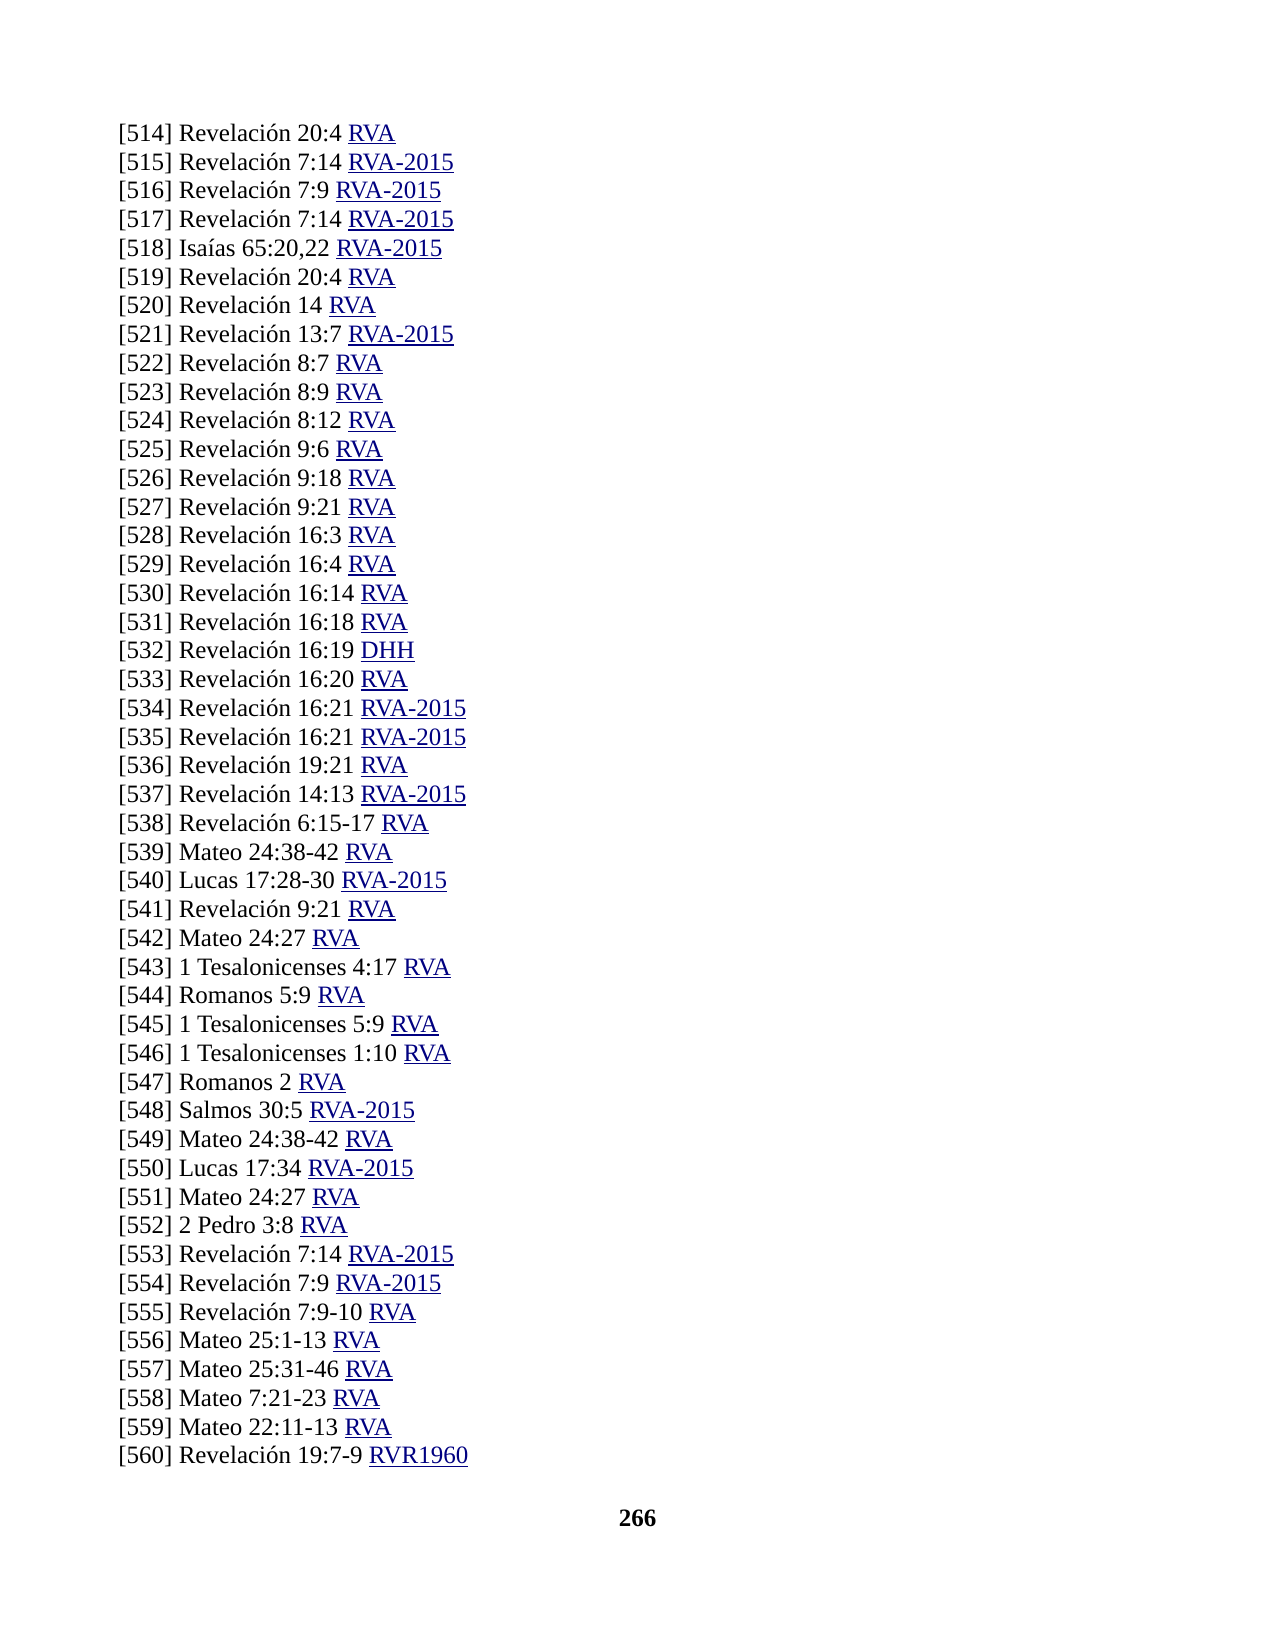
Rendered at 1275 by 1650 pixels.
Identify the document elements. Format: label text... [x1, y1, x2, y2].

text Revelación 19:21 RVA [118, 751, 1157, 779]
text Revelación 16:21 RVA-2015 [118, 693, 1157, 722]
text 1 Tesalonicenses 4:17 RVA [118, 952, 1157, 981]
text Mateo 7:21-23 RVA [118, 1383, 1157, 1412]
text 2 Pedro 3:8 RVA [118, 1211, 1157, 1239]
text Revelación 16:3 RVA [118, 521, 1157, 549]
text Revelación 9:18 RVA [118, 463, 1157, 492]
text Revelación 19:7-9 RVR1960 [118, 1441, 1157, 1469]
text Revelación 8:7 RVA [118, 348, 1157, 377]
text Revelación 16:14 RVA [118, 578, 1157, 607]
text 1 Tesalonicenses 1:10 RVA [118, 1038, 1157, 1067]
text Mateo 24:27 RVA [118, 923, 1157, 952]
text Revelación 16:20 RVA [118, 664, 1157, 693]
text Revelación 9:6 RVA [118, 434, 1157, 463]
text Mateo 22:11-13 RVA [118, 1412, 1157, 1441]
text Revelación 16:21 RVA-2015 [118, 722, 1157, 751]
text Revelación 7:9 RVA-2015 [118, 1268, 1157, 1297]
text Revelación 20:4 RVA [118, 262, 1157, 291]
text Mateo 25:31-46 RVA [118, 1354, 1157, 1383]
text Revelación 9:21 RVA [118, 492, 1157, 521]
text Romanos 5:9 RVA [118, 981, 1157, 1009]
text 1 Tesalonicenses 5:9 RVA [118, 1009, 1157, 1038]
text Revelación 14 RVA [118, 291, 1157, 319]
text Revelación 16:19 DHH [118, 636, 1157, 664]
text Mateo 24:38-42 RVA [118, 837, 1157, 866]
text Revelación 16:4 RVA [118, 549, 1157, 578]
text Revelación 7:14 RVA-2015 [118, 1239, 1157, 1268]
text Revelación 8:9 RVA [118, 377, 1157, 406]
text Romanos 2 RVA [118, 1067, 1157, 1096]
text Mateo 24:38-42 RVA [118, 1124, 1157, 1153]
text Revelación 13:7 RVA-2015 [118, 319, 1157, 348]
text Revelación 7:9-10 RVA [118, 1297, 1157, 1326]
text Revelación 20:4 RVA [118, 118, 1157, 147]
text Mateo 25:1-13 RVA [118, 1326, 1157, 1354]
text Revelación 7:14 RVA-2015 [118, 204, 1157, 233]
text Revelación 8:12 RVA [118, 406, 1157, 434]
text Revelación 7:14 RVA-2015 [118, 147, 1157, 176]
text Revelación 14:13 RVA-2015 [118, 779, 1157, 808]
text Lucas 17:28-30 RVA-2015 [118, 866, 1157, 894]
text Revelación 9:21 RVA [118, 894, 1157, 923]
text Mateo 24:27 RVA [118, 1182, 1157, 1211]
text Revelación 7:9 RVA-2015 [118, 176, 1157, 204]
text Lucas 17:34 RVA-2015 [118, 1153, 1157, 1182]
text Salmos 30:5 RVA-2015 [118, 1096, 1157, 1124]
text Revelación 6:15-17 RVA [118, 808, 1157, 837]
text Revelación 16:18 RVA [118, 607, 1157, 636]
text Isaías 65:20,22 RVA-2015 [118, 233, 1157, 262]
